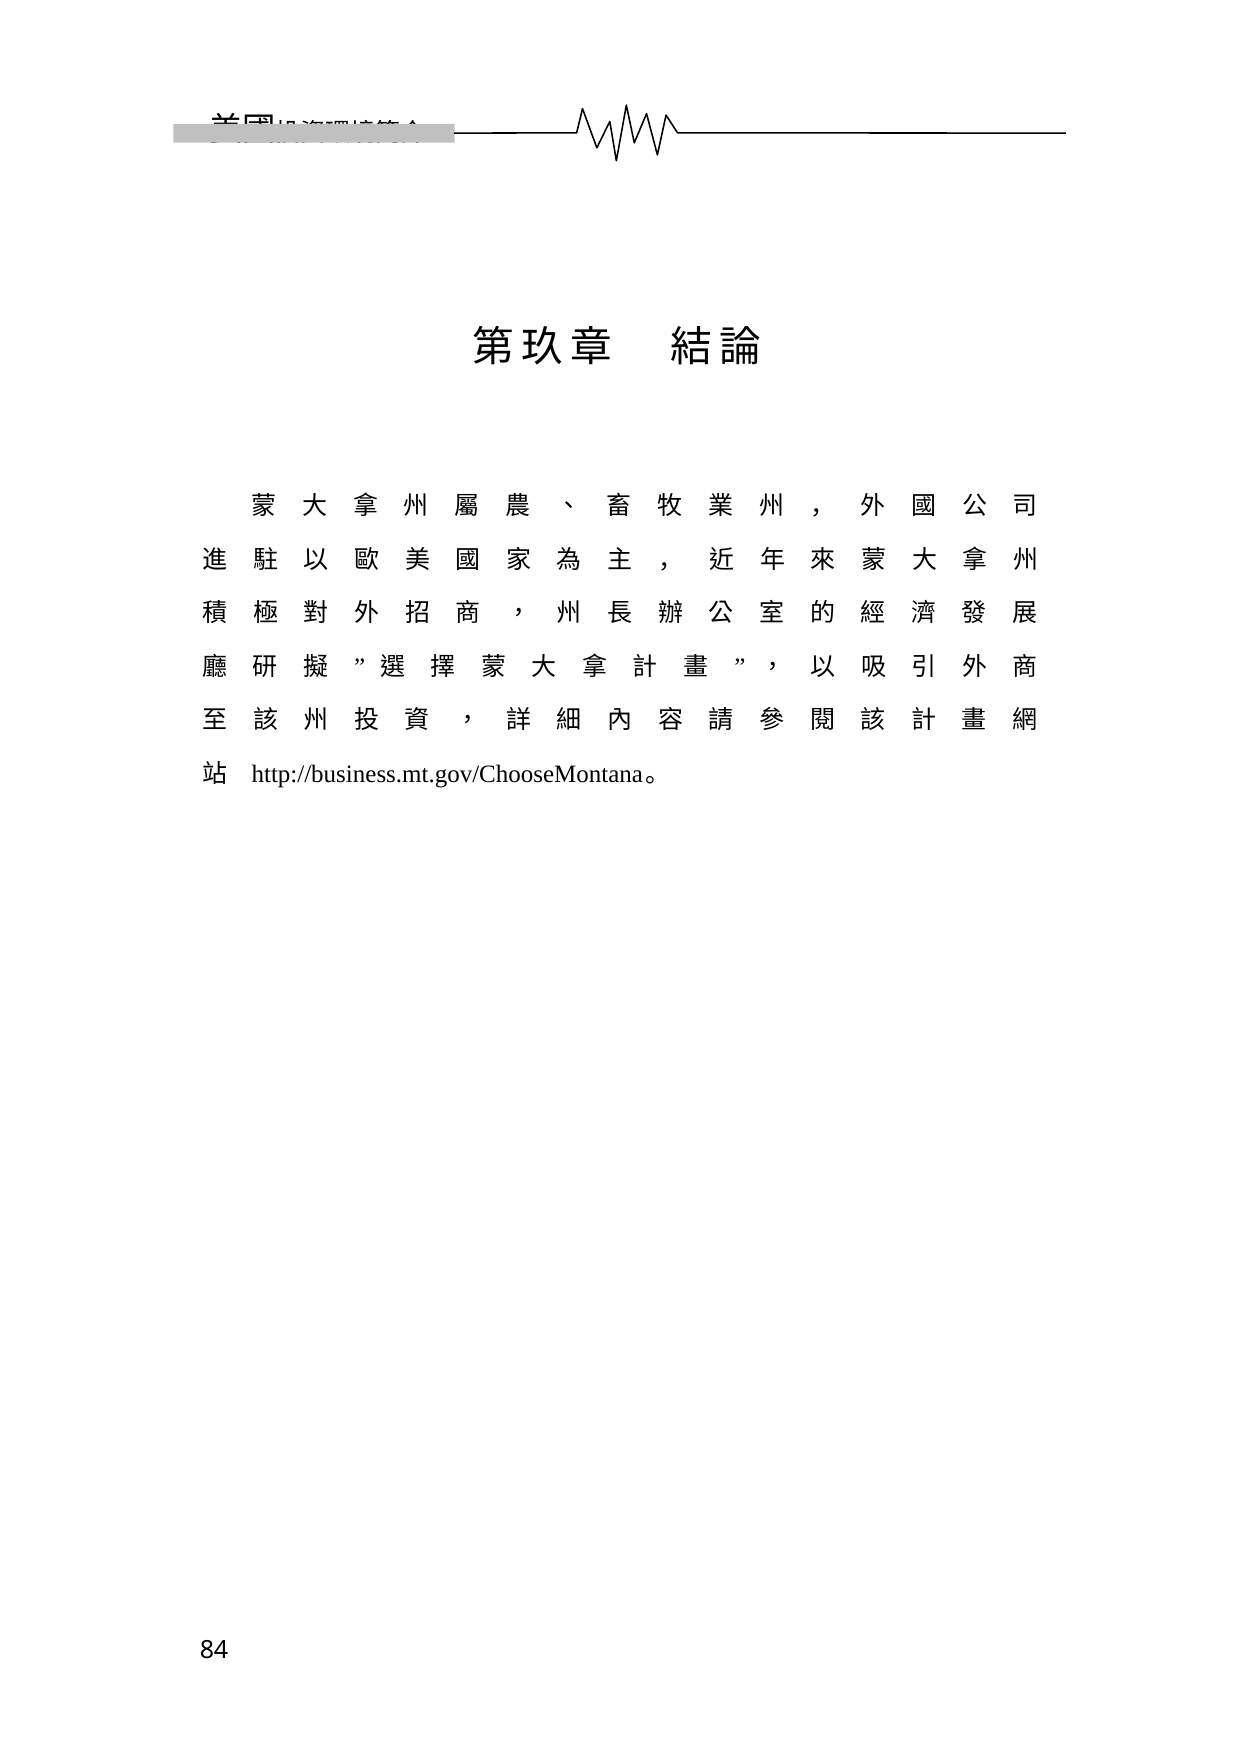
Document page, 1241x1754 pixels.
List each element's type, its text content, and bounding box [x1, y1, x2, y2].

text 第玖章 結論 [178, 290, 1063, 397]
text 蒙大拿州屬農、畜牧業州，外國公司進駐以歐美國家為主，近年來蒙大拿州積極對外招商，州長辦公室的經濟發展廳研擬”選擇蒙大拿計畫”，以吸引外商至該州投資，詳細內容請參閱該計畫網站http://business.mt.gov/ChooseMontana。 [188, 477, 1063, 798]
